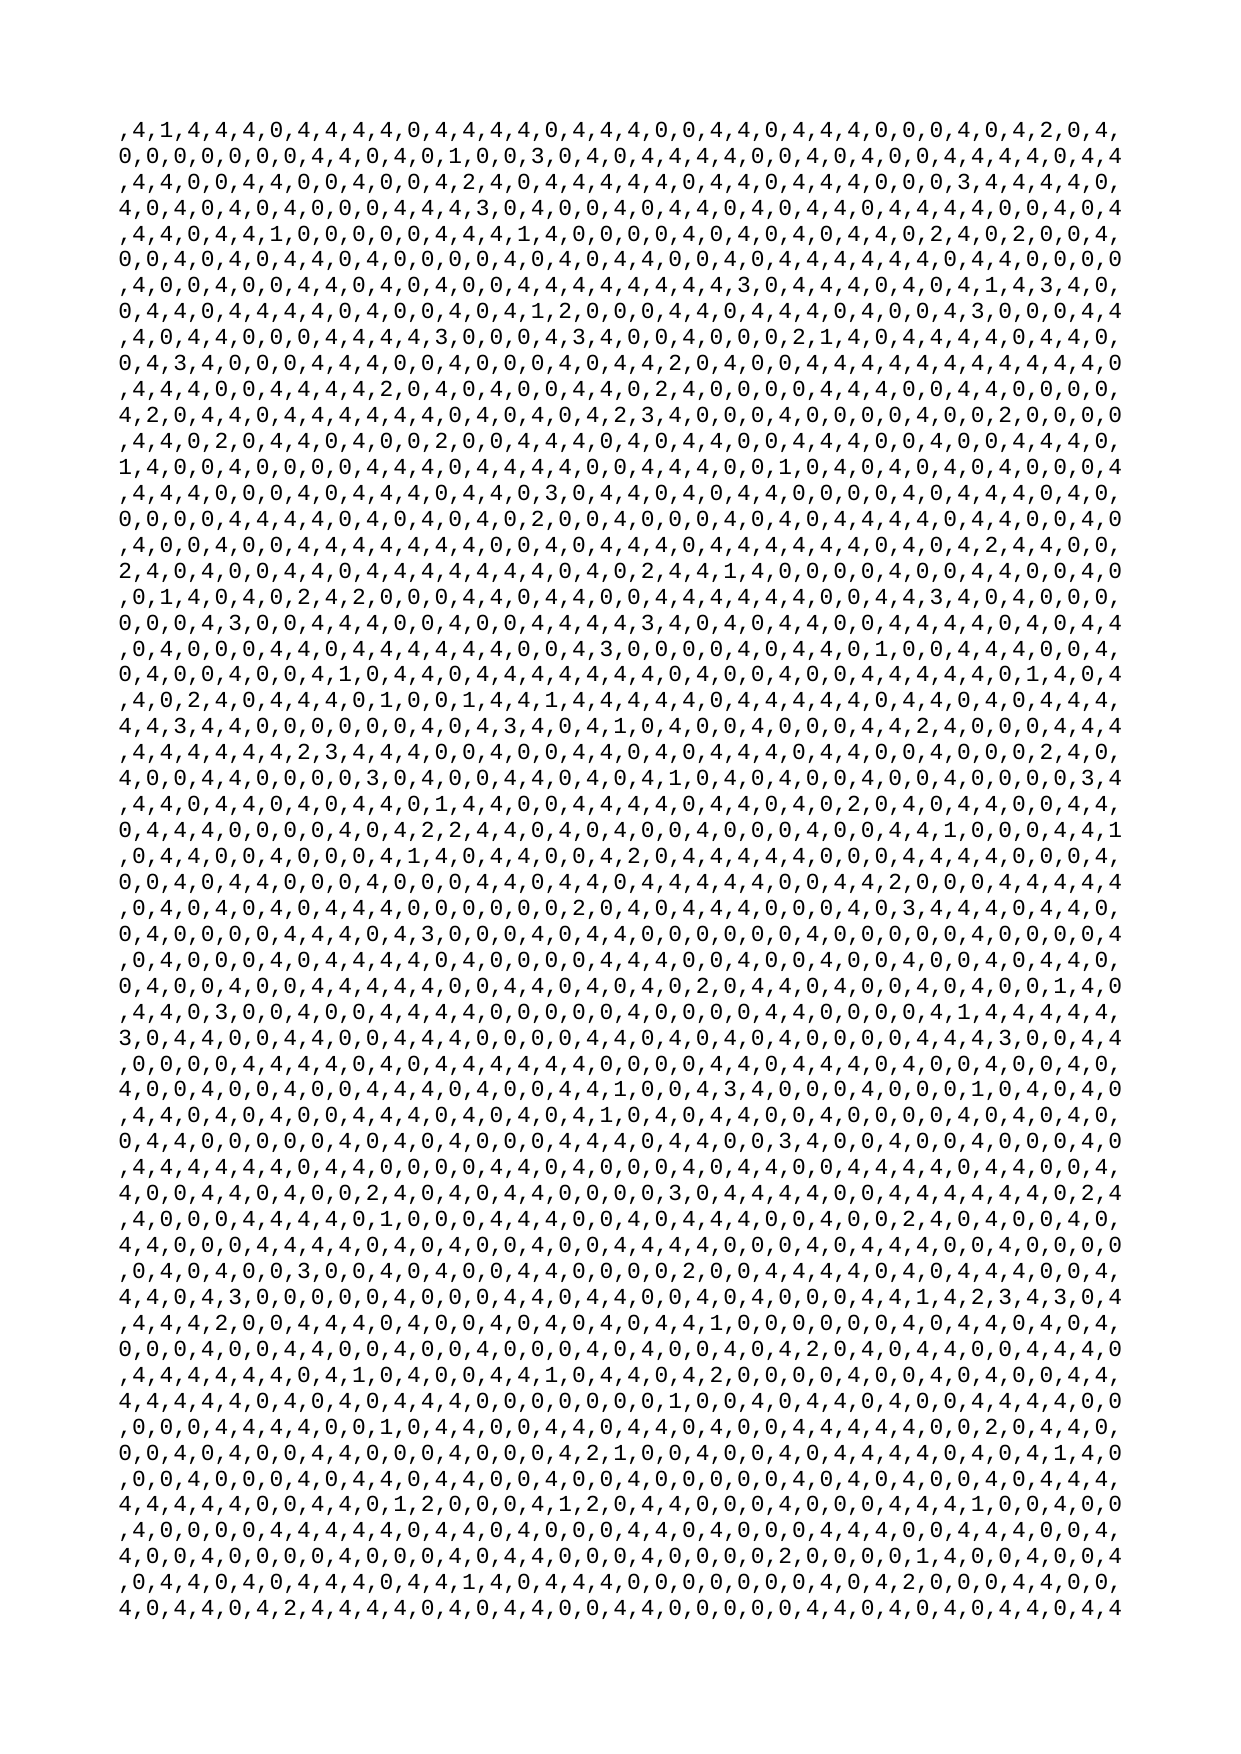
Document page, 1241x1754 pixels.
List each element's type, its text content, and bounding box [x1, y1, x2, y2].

text ,4,1,4,4,4,0,4,4,4,4,0,4,4,4,4,0,4,4,4,0,0,4,4,0,4,4,4,0,0,0,4,0,4,2,0,4,0,0,0,0,0,0,0,4,4,0,4,0,1,0,0,3,0,4,0,4,4,4,4,0,0,4,0,4,0,0,4,4,4,4,0,4,4,4,4,0,0,4,4,0,0,4,0,0,4,2,4,0,4,4,4,4,4,0,4,4,0,4,4,4,0,0,0,3,4,4,4,4,0,4,0,4,0,4,0,4,0,0,0,4,4,4,3,0,4,0,0,4,0,4,4,0,4,0,4,4,0,4,4,4,4,0,0,4,0,4,4,4,0,4,4,1,0,0,0,0,0,4,4,4,1,4,0,0,0,0,4,0,4,0,4,0,4,4,0,2,4,0,2,0,0,4,0,0,4,0,4,0,4,4,0,4,0,0,0,0,4,0,4,0,4,4,0,0,4,0,4,4,4,4,4,4,0,4,4,0,0,0,0,4,0,0,4,0,0,4,4,0,4,0,4,0,0,4,4,4,4,4,4,4,4,3,0,4,4,4,0,4,0,4,1,4,3,4,0,0,4,4,0,4,4,4,4,0,4,0,0,4,0,4,1,2,0,0,0,4,4,0,4,4,4,0,4,0,0,4,3,0,0,0,4,4,4,0,4,4,0,0,0,4,4,4,4,3,0,0,0,4,3,4,0,0,4,0,0,0,2,1,4,0,4,4,4,4,0,4,4,0,0,4,3,4,0,0,0,4,4,4,0,0,4,0,0,0,4,0,4,4,2,0,4,0,0,4,4,4,4,4,4,4,4,4,4,4,0,4,4,4,0,0,4,4,4,4,2,0,4,0,4,0,0,4,4,0,2,4,0,0,0,0,4,4,4,0,0,4,4,0,0,0,0,4,2,0,4,4,0,4,4,4,4,4,4,0,4,0,4,0,4,2,3,4,0,0,0,4,0,0,0,0,4,0,0,2,0,0,0,0,4,4,0,2,0,4,4,0,4,0,0,2,0,0,4,4,4,0,4,0,4,4,0,0,4,4,4,0,0,4,0,0,4,4,4,0,1,4,0,0,4,0,0,0,0,4,4,4,0,4,4,4,4,0,0,4,4,4,0,0,1,0,4,0,4,0,4,0,4,0,0,0,4,4,4,4,0,0,0,4,0,4,4,4,0,4,4,0,3,0,4,4,0,4,0,4,4,0,0,0,0,4,0,4,4,4,0,4,0,0,0,0,0,4,4,4,4,0,4,0,4,0,4,0,2,0,0,4,0,0,0,4,0,4,0,4,4,4,4,0,4,4,0,0,4,0,4,0,0,4,0,0,4,4,4,4,4,4,4,0,0,4,0,4,4,4,0,4,4,4,4,4,4,0,4,0,4,2,4,4,0,0,2,4,0,4,0,0,4,4,0,4,4,4,4,4,4,4,0,4,0,2,4,4,1,4,0,0,0,0,4,0,0,4,4,0,0,4,0,0,1,4,0,4,0,2,4,2,0,0,0,4,4,0,4,4,0,0,4,4,4,4,4,4,0,0,4,4,3,4,0,4,0,0,0,0,0,0,4,3,0,0,4,4,4,0,0,4,0,0,4,4,4,4,3,4,0,4,0,4,4,0,0,4,4,4,4,0,4,0,4,4,0,4,0,0,0,4,4,0,4,4,4,4,4,4,0,0,4,3,0,0,0,0,4,0,4,4,0,1,0,0,4,4,4,0,0,4,0,4,0,0,4,0,0,4,1,0,4,4,0,4,4,4,4,4,4,4,0,4,0,0,4,0,0,4,4,4,4,4,0,1,4,0,4,4,0,2,4,0,4,4,4,0,1,0,0,1,4,4,1,4,4,4,4,4,0,4,4,4,4,4,0,4,4,0,4,0,4,4,4,4,4,3,4,4,0,0,0,0,0,0,4,0,4,3,4,0,4,1,0,4,0,0,4,0,0,0,4,4,2,4,0,0,0,4,4,4,4,4,4,4,4,4,2,3,4,4,4,0,0,4,0,0,4,4,0,4,0,4,4,4,0,4,4,0,0,4,0,0,0,2,4,0,4,0,0,4,4,0,0,0,0,3,0,4,0,0,4,4,0,4,0,4,1,0,4,0,4,0,0,4,0,0,4,0,0,0,0,3,4,4,4,0,4,4,0,4,0,4,4,0,1,4,4,0,0,4,4,4,4,0,4,4,0,4,0,2,0,4,0,4,4,0,0,4,4,0,4,4,4,0,0,0,0,4,0,4,2,2,4,4,0,4,0,4,0,0,4,0,0,0,4,0,0,4,4,1,0,0,0,4,4,1,0,4,4,0,0,4,0,0,0,4,1,4,0,4,4,0,0,4,2,0,4,4,4,4,4,0,0,0,4,4,4,4,0,0,0,4,0,0,4,0,4,4,0,0,0,4,0,0,0,4,4,0,4,4,0,4,4,4,4,4,0,0,4,4,2,0,0,0,4,4,4,4,4,0,4,0,4,0,4,0,4,4,4,0,0,0,0,0,0,2,0,4,0,4,4,4,0,0,0,4,0,3,4,4,4,0,4,4,0,0,4,0,0,0,0,4,4,4,0,4,3,0,0,0,4,0,4,4,0,0,0,0,0,0,4,0,0,0,0,0,4,0,0,0,0,4,0,4,0,0,0,4,0,4,4,4,4,0,4,0,0,0,0,4,4,4,0,0,4,0,0,4,0,0,4,0,0,4,0,4,4,0,0,4,0,0,4,0,0,4,4,4,4,4,0,0,4,4,0,4,0,4,0,2,0,4,4,0,4,0,0,4,0,4,0,0,1,4,0,4,4,0,3,0,0,4,0,0,4,4,4,4,0,0,0,0,0,4,0,0,0,0,4,4,0,0,0,0,4,1,4,4,4,4,4,3,0,4,4,0,0,4,4,0,0,4,4,4,0,0,0,0,4,4,0,4,0,4,0,4,0,0,0,0,4,4,4,3,0,0,4,4,0,0,0,0,4,4,4,4,0,4,0,4,4,4,4,4,4,0,0,0,0,4,4,0,4,4,4,0,4,0,0,4,0,0,4,0,4,0,0,4,0,0,4,0,0,4,4,4,0,4,0,0,4,4,1,0,0,4,3,4,0,0,0,4,0,0,0,1,0,4,0,4,0,4,4,0,4,0,4,0,0,4,4,4,0,4,0,4,0,4,1,0,4,0,4,4,0,0,4,0,0,0,0,4,0,4,0,4,0,0,4,4,0,0,0,0,0,4,0,4,0,4,0,0,0,4,4,4,0,4,4,0,0,3,4,0,0,4,0,0,4,0,0,0,4,0,4,4,4,4,4,4,0,4,4,0,0,0,0,4,4,0,4,0,0,0,4,0,4,4,0,0,4,4,4,4,0,4,4,0,0,4,4,0,0,4,4,0,4,0,0,2,4,0,4,0,4,4,0,0,0,0,3,0,4,4,4,4,0,0,4,4,4,4,4,4,0,2,4,4,0,0,0,4,4,4,4,0,1,0,0,0,4,4,4,0,0,4,0,4,4,4,0,0,4,0,0,2,4,0,4,0,0,4,0,4,4,0,0,0,4,4,4,4,0,4,0,4,0,0,4,0,0,4,4,4,4,0,0,0,4,0,4,4,4,0,0,4,0,0,0,0,0,4,0,4,0,0,3,0,0,4,0,4,0,0,4,4,0,0,0,0,2,0,0,4,4,4,4,0,4,0,4,4,4,0,0,4,4,4,0,4,3,0,0,0,0,0,4,0,0,0,4,4,0,4,4,0,0,4,0,4,0,0,0,4,4,1,4,2,3,4,3,0,4,4,4,4,2,0,0,4,4,4,0,4,0,0,4,0,4,0,4,0,4,4,1,0,0,0,0,0,0,4,0,4,4,0,4,0,4,0,0,0,4,0,0,4,4,0,0,4,0,0,4,0,0,0,4,0,4,0,0,4,0,4,2,0,4,0,4,4,0,0,4,4,4,0,4,4,4,4,4,4,0,4,1,0,4,0,0,4,4,1,0,4,4,0,4,2,0,0,0,0,4,0,0,4,0,4,0,0,4,4,4,4,4,4,4,0,4,0,4,0,4,4,4,0,0,0,0,0,0,0,1,0,0,4,0,4,4,0,4,0,0,4,4,4,4,0,0,0,0,0,4,4,4,4,0,0,1,0,4,4,0,0,4,4,0,4,4,0,4,0,0,4,4,4,4,4,0,0,2,0,4,4,0,0,0,4,0,4,0,0,4,4,0,0,0,4,0,0,0,4,2,1,0,0,4,0,0,4,0,4,4,4,4,0,4,0,4,1,4,0,0,0,4,0,0,0,4,0,4,4,0,4,4,0,0,4,0,0,4,0,0,0,0,0,4,0,4,0,4,0,0,4,0,4,4,4,4,4,4,4,4,0,0,4,4,0,1,2,0,0,0,4,1,2,0,4,4,0,0,0,4,0,0,0,4,4,4,1,0,0,4,0,0,4,0,0,0,0,4,4,4,4,4,0,4,4,0,4,0,0,0,4,4,0,4,0,0,0,4,4,4,0,0,4,4,4,0,0,4,4,0,0,4,0,0,0,0,4,0,0,0,4,0,4,4,0,0,0,4,0,0,0,0,2,0,0,0,0,1,4,0,0,4,0,0,4,0,4,4,0,4,0,4,4,4,0,4,4,1,4,0,4,4,4,0,0,0,0,0,0,0,4,0,4,2,0,0,0,4,4,0,0,4,0,4,4,0,4,2,4,4,4,4,0,4,0,4,4,0,0,4,4,0,0,0,0,0,4,4,0,4,0,4,0,4,4,0,4,4 [118, 118, 1122, 1622]
